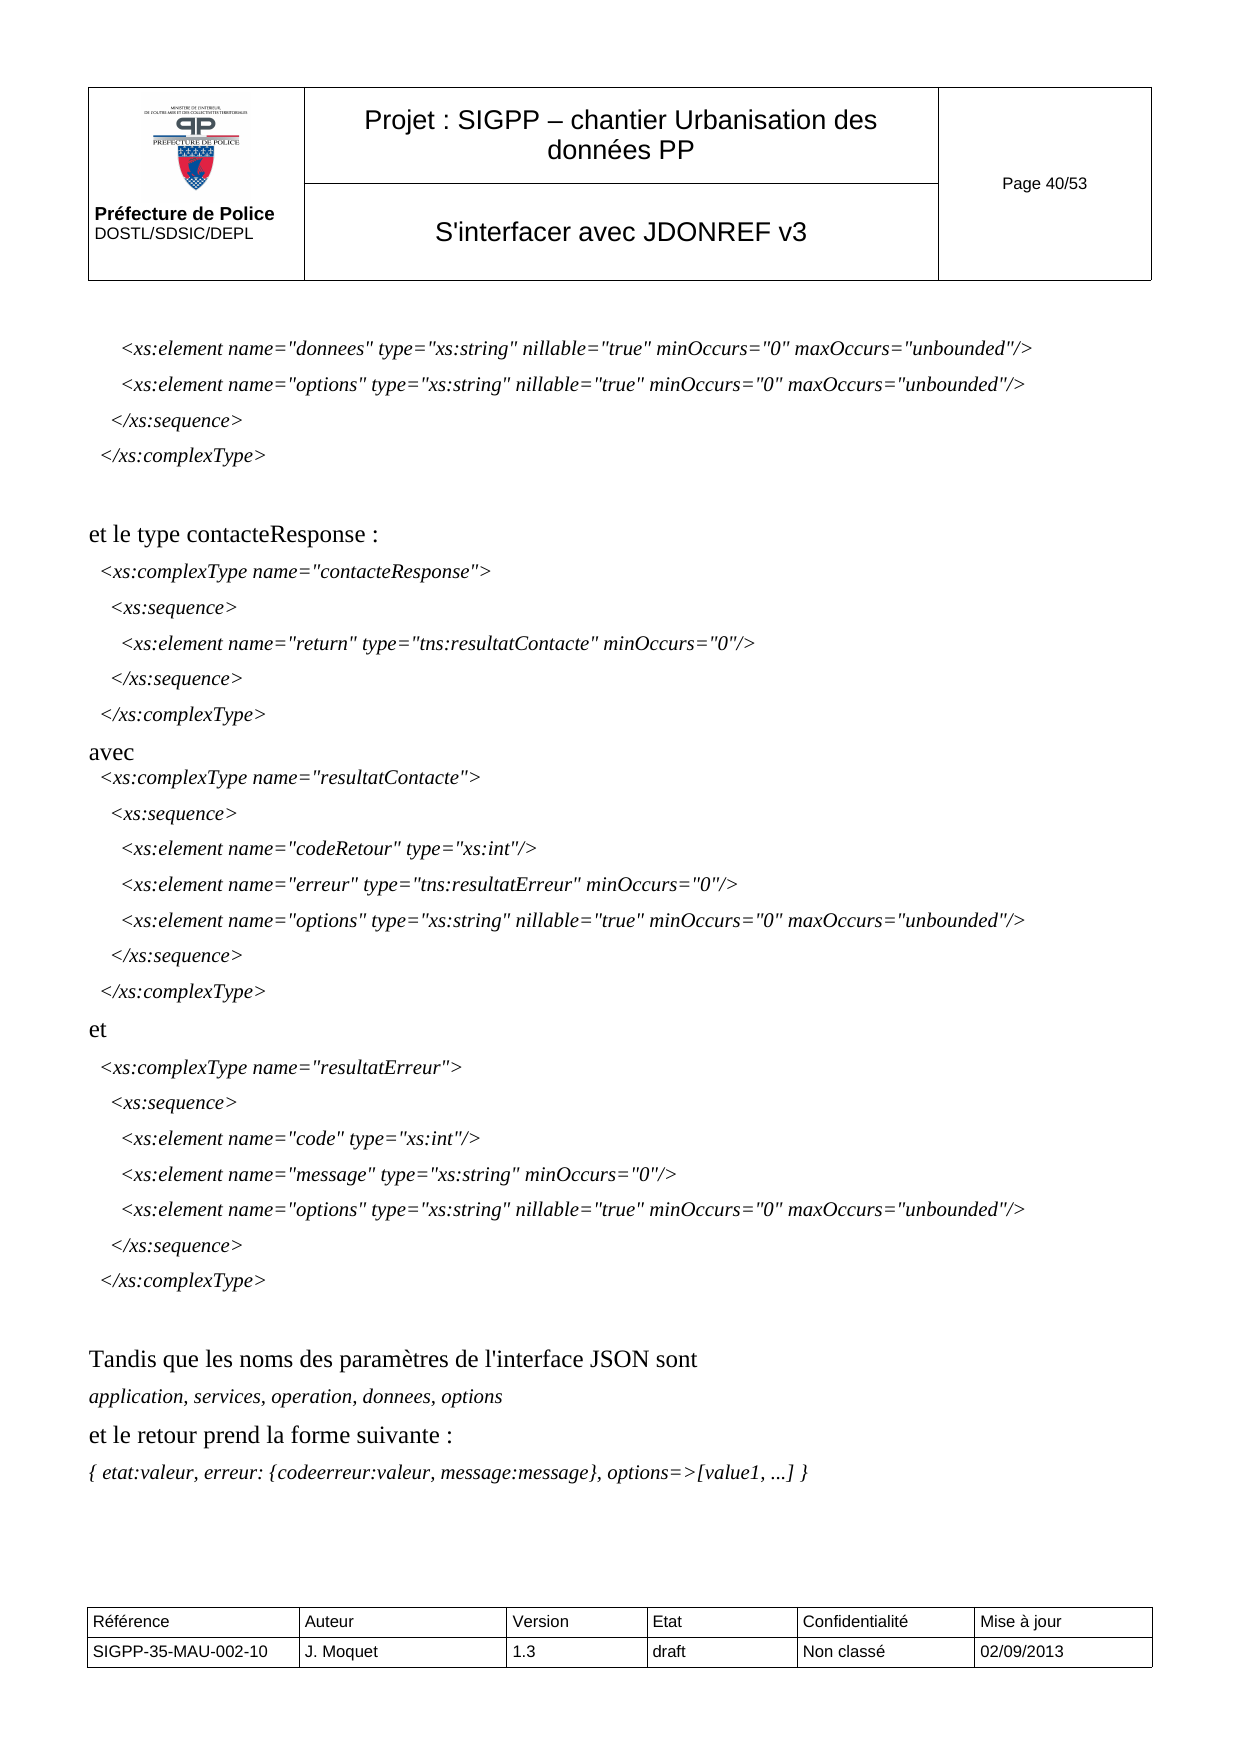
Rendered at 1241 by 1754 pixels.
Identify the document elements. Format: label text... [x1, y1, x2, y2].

text </xs:complexType> [88, 1269, 1152, 1292]
text avec [88, 738, 1152, 766]
text <xs:element name="options" type="xs:string" nillable="true" minOccurs="0" maxOccurs="unbounded"/> [88, 373, 1152, 396]
text </xs:sequence> [88, 408, 1152, 432]
text et le type contacteResponse : [88, 520, 1152, 548]
text <xs:element name="message" type="xs:string" minOccurs="0"/> [88, 1162, 1152, 1186]
text <xs:complexType name="resultatContacte"> [88, 766, 1152, 789]
text <xs:element name="code" type="xs:int"/> [88, 1127, 1152, 1150]
text </xs:sequence> [88, 944, 1152, 967]
text <xs:element name="return" type="tns:resultatContacte" minOccurs="0"/> [88, 631, 1152, 654]
text </xs:complexType> [88, 444, 1152, 467]
text <xs:element name="donnees" type="xs:string" nillable="true" minOccurs="0" maxOccurs="unbounded"/> [88, 337, 1152, 360]
text </xs:sequence> [88, 1234, 1152, 1257]
text et [88, 1015, 1152, 1043]
text <xs:sequence> [88, 1091, 1152, 1114]
text <xs:element name="options" type="xs:string" nillable="true" minOccurs="0" maxOccurs="unbounded"/> [88, 1198, 1152, 1221]
text <xs:complexType name="contacteResponse"> [88, 560, 1152, 583]
text <xs:element name="codeRetour" type="xs:int"/> [88, 837, 1152, 860]
text </xs:sequence> [88, 667, 1152, 690]
text <xs:element name="erreur" type="tns:resultatErreur" minOccurs="0"/> [88, 873, 1152, 896]
text Tandis que les noms des paramètres de l'interface JSON sont [88, 1345, 1152, 1373]
text application, services, operation, donnees, options [88, 1385, 1152, 1408]
text </xs:complexType> [88, 703, 1152, 726]
text et le retour prend la forme suivante : [88, 1421, 1152, 1449]
text <xs:complexType name="resultatErreur"> [88, 1056, 1152, 1079]
text <xs:element name="options" type="xs:string" nillable="true" minOccurs="0" maxOccurs="unbounded"/> [88, 908, 1152, 932]
text { etat:valeur, erreur: {codeerreur:valeur, message:message}, options=>[value1, ...] } [88, 1461, 1152, 1484]
text </xs:complexType> [88, 980, 1152, 1003]
text <xs:sequence> [88, 802, 1152, 825]
text <xs:sequence> [88, 596, 1152, 619]
picture [141, 92, 252, 203]
